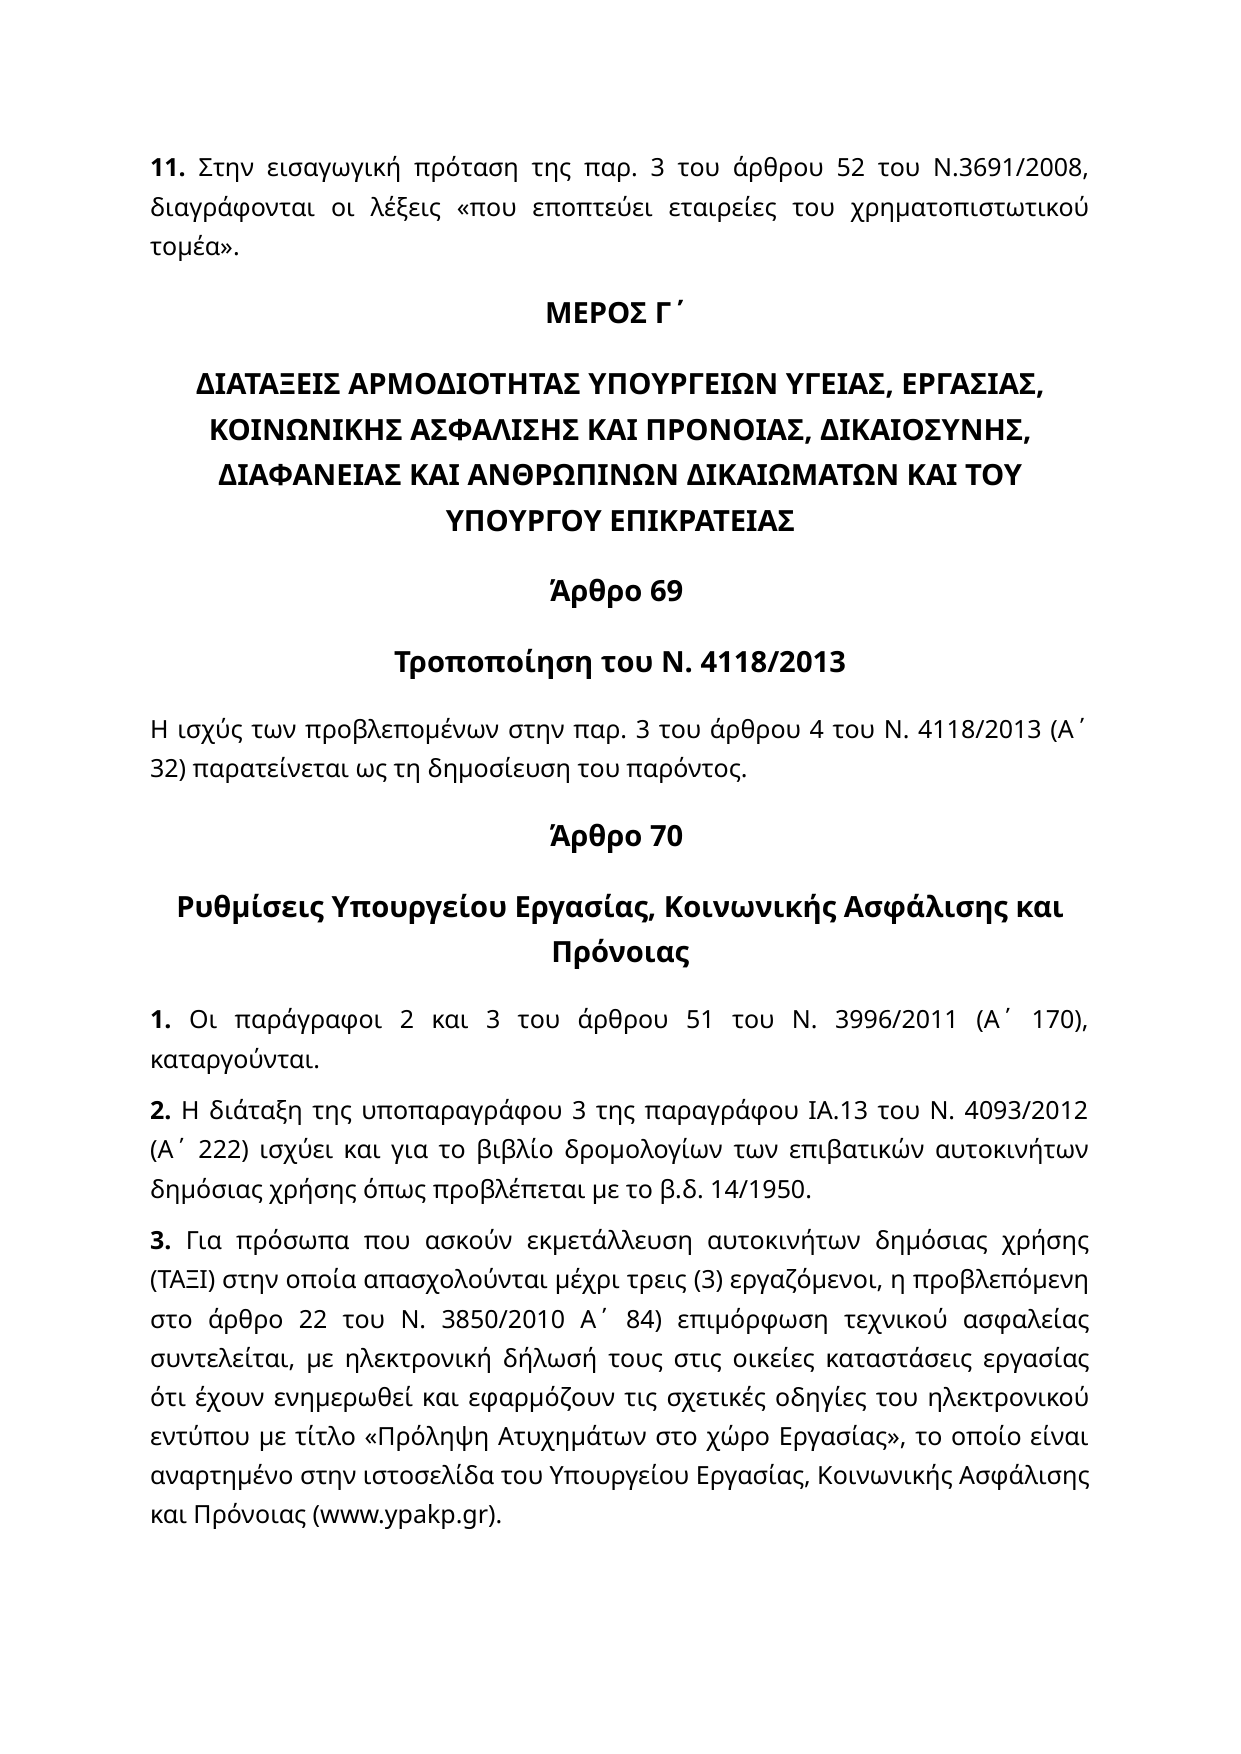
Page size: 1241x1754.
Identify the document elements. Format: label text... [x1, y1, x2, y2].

subtitle ΜΕΡΟΣ Γ΄ [150, 292, 1090, 332]
subtitle Άρθρο 69 [150, 571, 1090, 610]
text 2. Η διάταξη της υποπαραγράφου 3 της παραγράφου ΙΑ.13 του Ν. 4093/2012 (Α΄ 222) ισχύει και για το βιβλίο δρομολογίων των επιβατικών αυτοκινήτων δημόσιας χρήσης όπως προβλέπεται με το β.δ. 14/1950. [150, 1093, 1090, 1205]
text 3. Για πρόσωπα που ασκούν εκμετάλλευση αυτοκινήτων δημόσιας χρήσης (ΤΑΞΙ) στην οποία απασχολούνται μέχρι τρεις (3) εργαζόμενοι, η προβλεπόμενη στο άρθρο 22 του Ν. 3850/2010 Α΄ 84) επιμόρφωση τεχνικού ασφαλείας συντελείται, με ηλεκτρονική δήλωσή τους στις οικείες καταστάσεις εργασίας ότι έχουν ενημερωθεί και εφαρμόζουν τις σχετικές οδηγίες του ηλεκτρονικού εντύπου με τίτλο «Πρόληψη Ατυχημάτων στο χώρο Εργασίας», το οποίο είναι αναρτημένο στην ιστοσελίδα του Υπουργείου Εργασίας, Κοινωνικής Ασφάλισης και Πρόνοιας (www.ypakp.gr). [150, 1223, 1090, 1531]
subtitle Άρθρο 70 [150, 815, 1090, 855]
text 11. Στην εισαγωγική πρόταση της παρ. 3 του άρθρου 52 του Ν.3691/2008, διαγράφονται οι λέξεις «που εποπτεύει εταιρείες του χρηματοπιστωτικού τομέα». [150, 150, 1090, 262]
text 1. Οι παράγραφοι 2 και 3 του άρθρου 51 του Ν. 3996/2011 (Α΄ 170), καταργούνται. [150, 1002, 1090, 1075]
subtitle ΔΙΑΤΑΞΕΙΣ ΑΡΜΟΔΙΟΤΗΤΑΣ ΥΠΟΥΡΓΕΙΩΝ ΥΓΕΙΑΣ, ΕΡΓΑΣΙΑΣ, ΚΟΙΝΩΝΙΚΗΣ ΑΣΦΑΛΙΣΗΣ ΚΑΙ ΠΡΟΝΟΙΑΣ, ΔΙΚΑΙΟΣΥΝΗΣ, ΔΙΑΦΑΝΕΙΑΣ ΚΑΙ ΑΝΘΡΩΠΙΝΩΝ ΔΙΚΑΙΩΜΑΤΩΝ ΚΑΙ ΤΟΥ ΥΠΟΥΡΓΟΥ ΕΠΙΚΡΑΤΕΙΑΣ [150, 363, 1090, 540]
text Η ισχύς των προβλεπομένων στην παρ. 3 του άρθρου 4 του Ν. 4118/2013 (Α΄ 32) παρατείνεται ως τη δημοσίευση του παρόντος. [150, 712, 1090, 785]
subtitle Τροποποίηση του Ν. 4118/2013 [150, 641, 1090, 681]
subtitle Ρυθμίσεις Υπουργείου Εργασίας, Κοινωνικής Ασφάλισης και Πρόνοιας [150, 886, 1090, 971]
